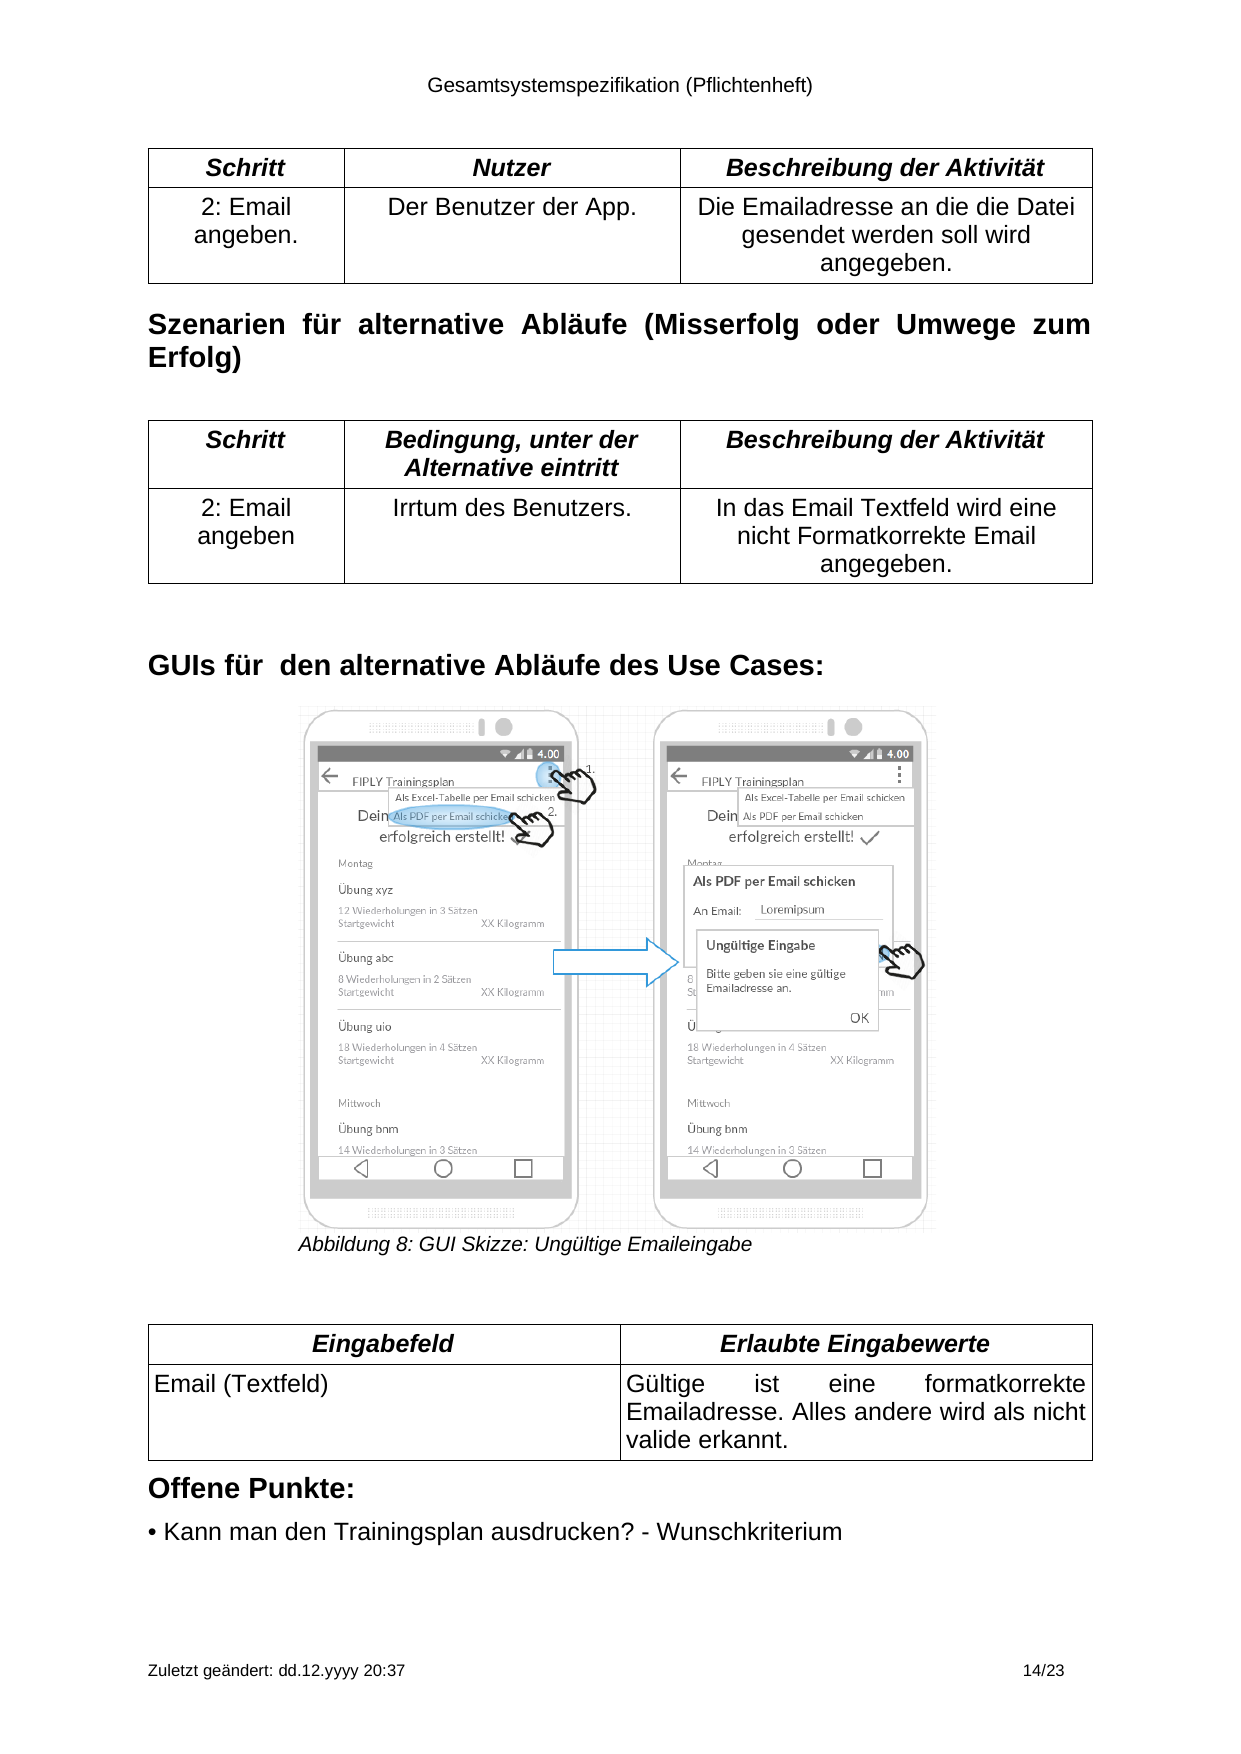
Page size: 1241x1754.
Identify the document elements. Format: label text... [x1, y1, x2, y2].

subtitle Offene Punkte: [148, 1472, 1092, 1505]
table_cell Die Emailadresse an die die Datei gesendet werden soll wird angegeben. [681, 188, 1092, 283]
picture [298, 706, 937, 1233]
table_header Eingabefeld [149, 1325, 620, 1364]
table_header Nutzer [345, 149, 680, 187]
table_cell 2: Email angeben. [149, 188, 344, 283]
table_header Bedingung, unter der Alternative eintritt [345, 421, 680, 488]
subtitle GUIs für den alternative Abläufe des Use Cases: [148, 649, 1092, 682]
table_header Beschreibung der Aktivität [681, 421, 1092, 488]
text • Kann man den Trainingsplan ausdrucken? - Wunschkriterium [148, 1517, 1092, 1545]
table_cell Der Benutzer der App. [345, 188, 680, 283]
table_header Schritt [149, 149, 344, 187]
table_cell Email (Textfeld) [149, 1365, 620, 1460]
table_cell 2: Email angeben [149, 489, 344, 583]
table_cell Irrtum des Benutzers. [345, 489, 680, 583]
table_header Schritt [149, 421, 344, 488]
table_cell In das Email Textfeld wird eine nicht Formatkorrekte Email angegeben. [681, 489, 1092, 583]
text Abbildung 8: GUI Skizze: Ungültige Emaileingabe [298, 1233, 936, 1256]
table_header Erlaubte Eingabewerte [621, 1325, 1092, 1364]
table_header Beschreibung der Aktivität [681, 149, 1092, 187]
subtitle Szenarien für alternative Abläufe (Misserfolg oder Umwege zum Erfolg) [148, 308, 1092, 373]
table_cell Gültige ist eine formatkorrekte Emailadresse. Alles andere wird als nicht valide erkannt. [621, 1365, 1092, 1460]
